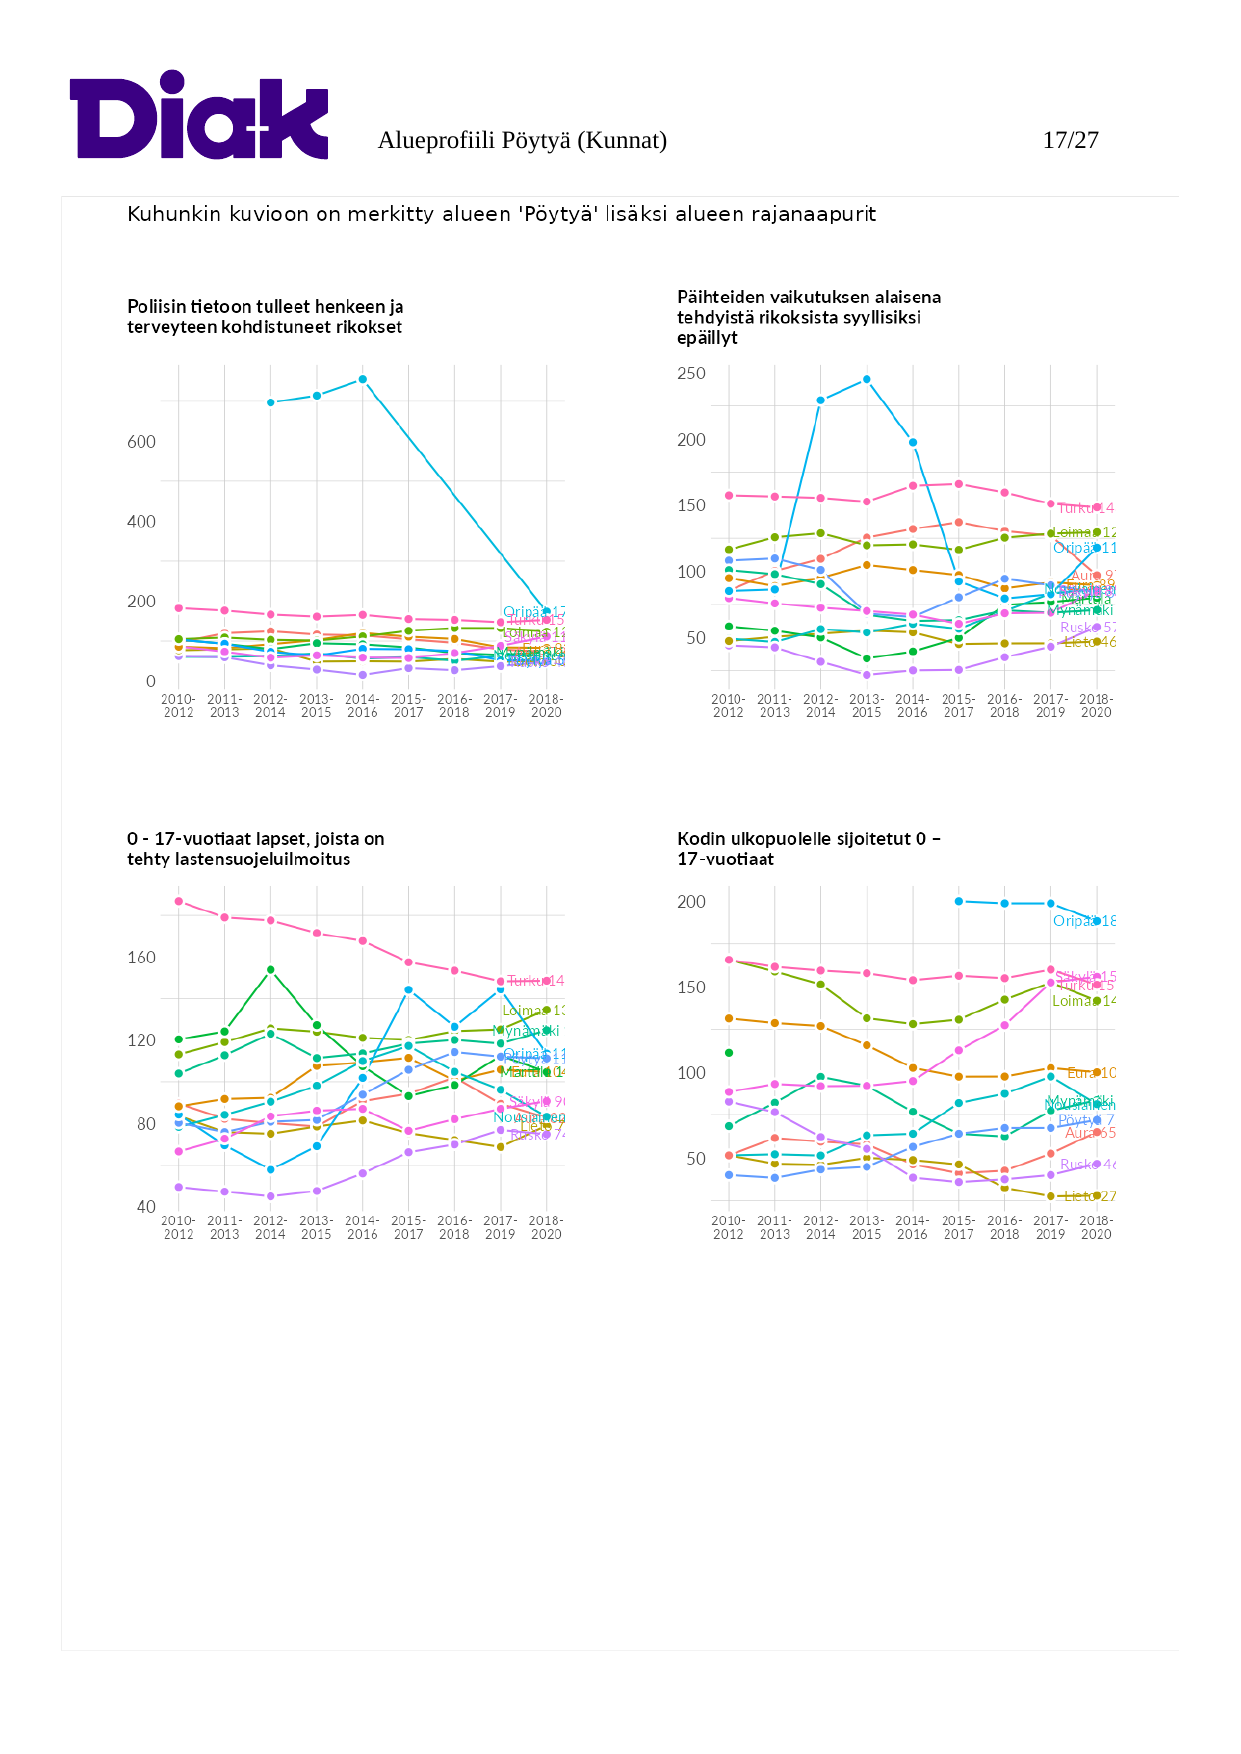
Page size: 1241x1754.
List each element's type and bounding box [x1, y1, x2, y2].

picture [61, 196, 1179, 1651]
